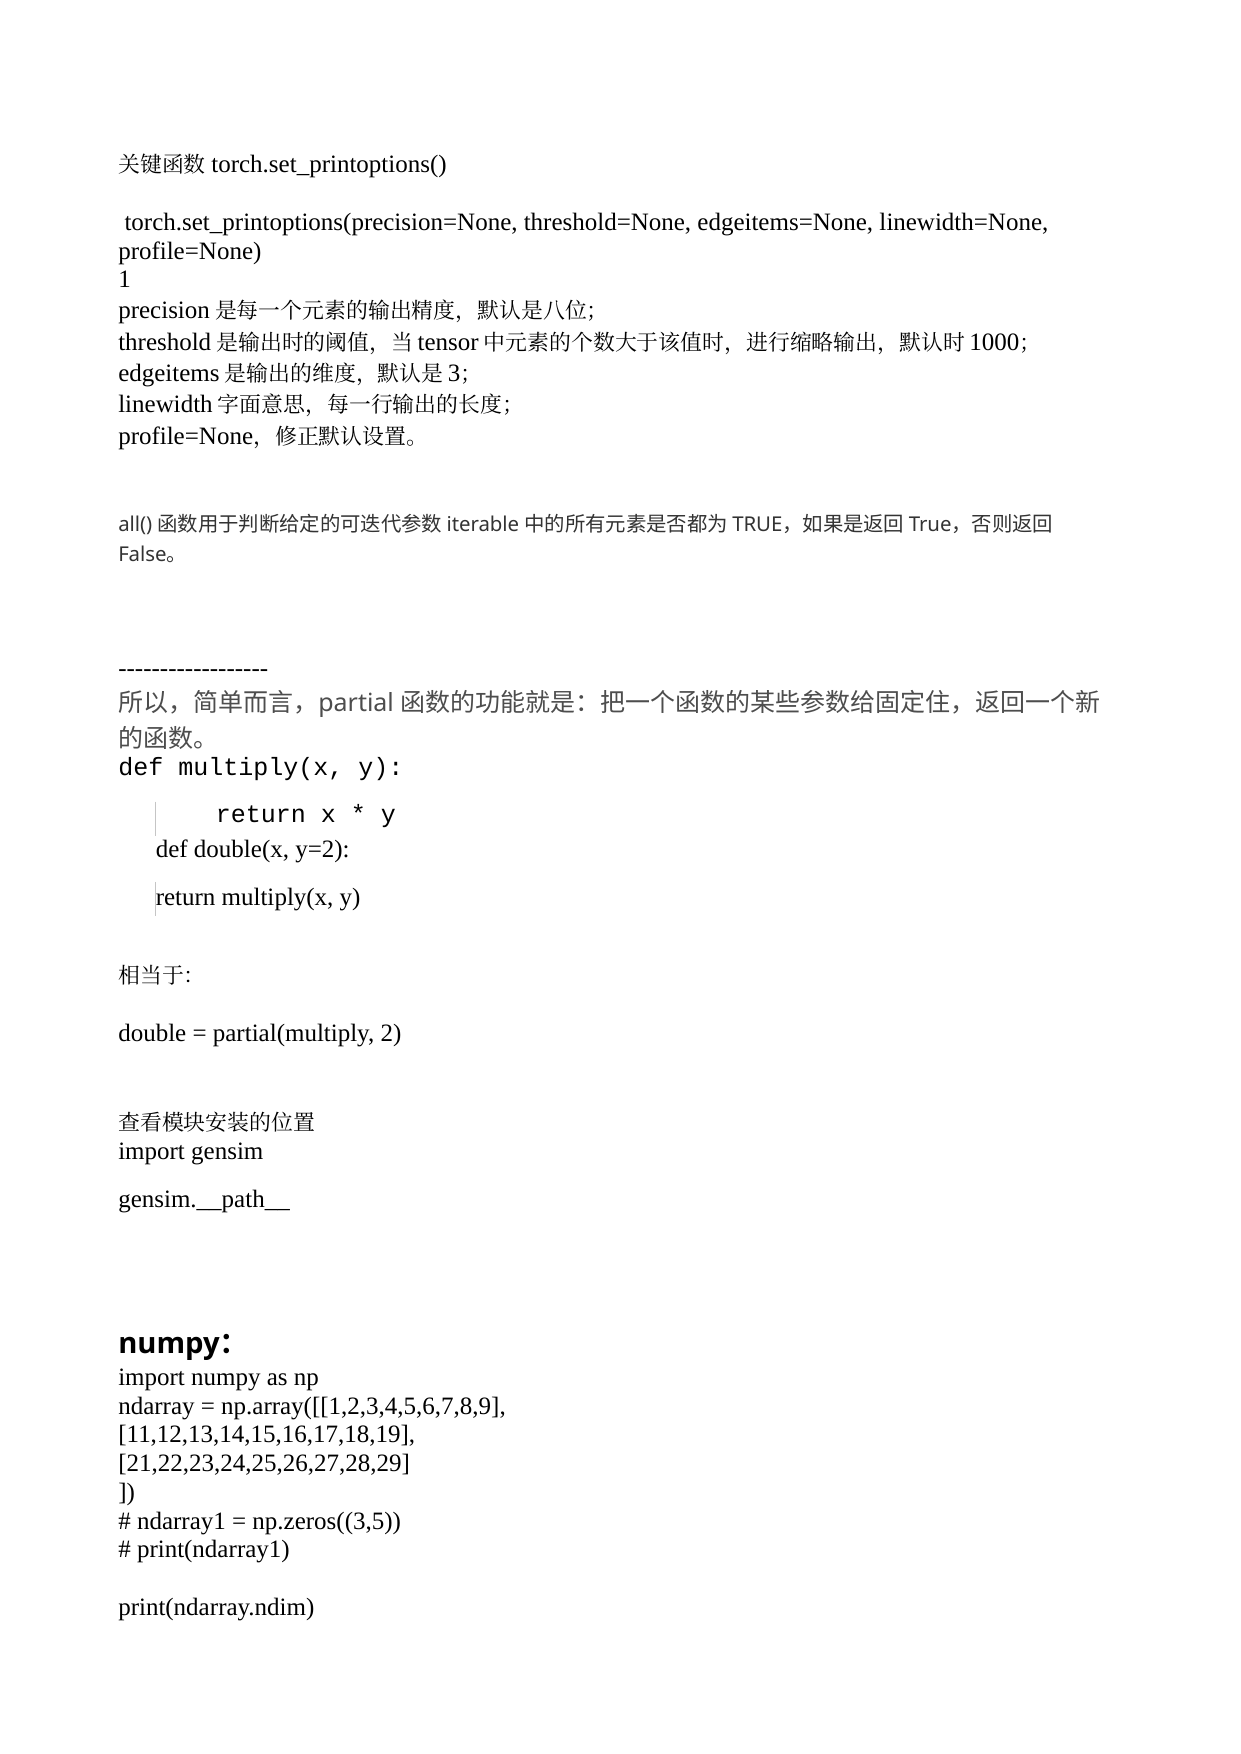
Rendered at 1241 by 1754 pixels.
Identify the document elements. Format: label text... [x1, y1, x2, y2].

text double = partial(multiply, 2) [118, 1018, 1122, 1047]
text # print(ndarray1) [118, 1534, 1122, 1563]
text threshold是输出时的阈值，当tensor中元素的个数大于该值时，进行缩略输出，默认时1000； [118, 325, 1122, 356]
text ndarray = np.array([[1,2,3,4,5,6,7,8,9], [118, 1391, 1122, 1419]
text print(ndarray.ndim) [118, 1592, 1122, 1621]
text ------------------ [118, 653, 1122, 682]
text import numpy as np [118, 1362, 1122, 1391]
text edgeitems是输出的维度，默认是3； [118, 356, 1122, 388]
text numpy： [118, 1320, 1122, 1362]
text 关键函数 torch.set_printoptions() [118, 147, 1122, 178]
text 相当于： [118, 958, 1122, 990]
text 查看模块安装的位置 [118, 1105, 1122, 1136]
list [118, 882, 155, 916]
text precision是每一个元素的输出精度，默认是八位； [118, 293, 1122, 325]
text def multiply(x, y): [118, 754, 1122, 783]
text torch.set_printoptions(precision=None, threshold=None, edgeitems=None, linewidth=None, profile=None) [118, 207, 1122, 264]
text all() 函数用于判断给定的可迭代参数 iterable 中的所有元素是否都为 TRUE，如果是返回 True，否则返回 False。 [118, 508, 1122, 567]
text 所以，简单而言，partial 函数的功能就是：把一个函数的某些参数给固定住，返回一个新的函数。 [118, 682, 1122, 754]
text profile=None，修正默认设置。 [118, 419, 1122, 451]
text # ndarray1 = np.zeros((3,5)) [118, 1506, 1122, 1534]
list return multiply(x, y) [156, 882, 1122, 911]
text return x * y def double(x, y=2): [118, 802, 1122, 863]
text [21,22,23,24,25,26,27,28,29] [118, 1448, 1122, 1477]
text import gensim [118, 1136, 1122, 1165]
text ]) [118, 1477, 1122, 1506]
text gensim.__path__ [118, 1184, 1122, 1212]
text 1 [118, 264, 1122, 293]
text linewidth字面意思，每一行输出的长度； [118, 388, 1122, 419]
text [11,12,13,14,15,16,17,18,19], [118, 1419, 1122, 1448]
